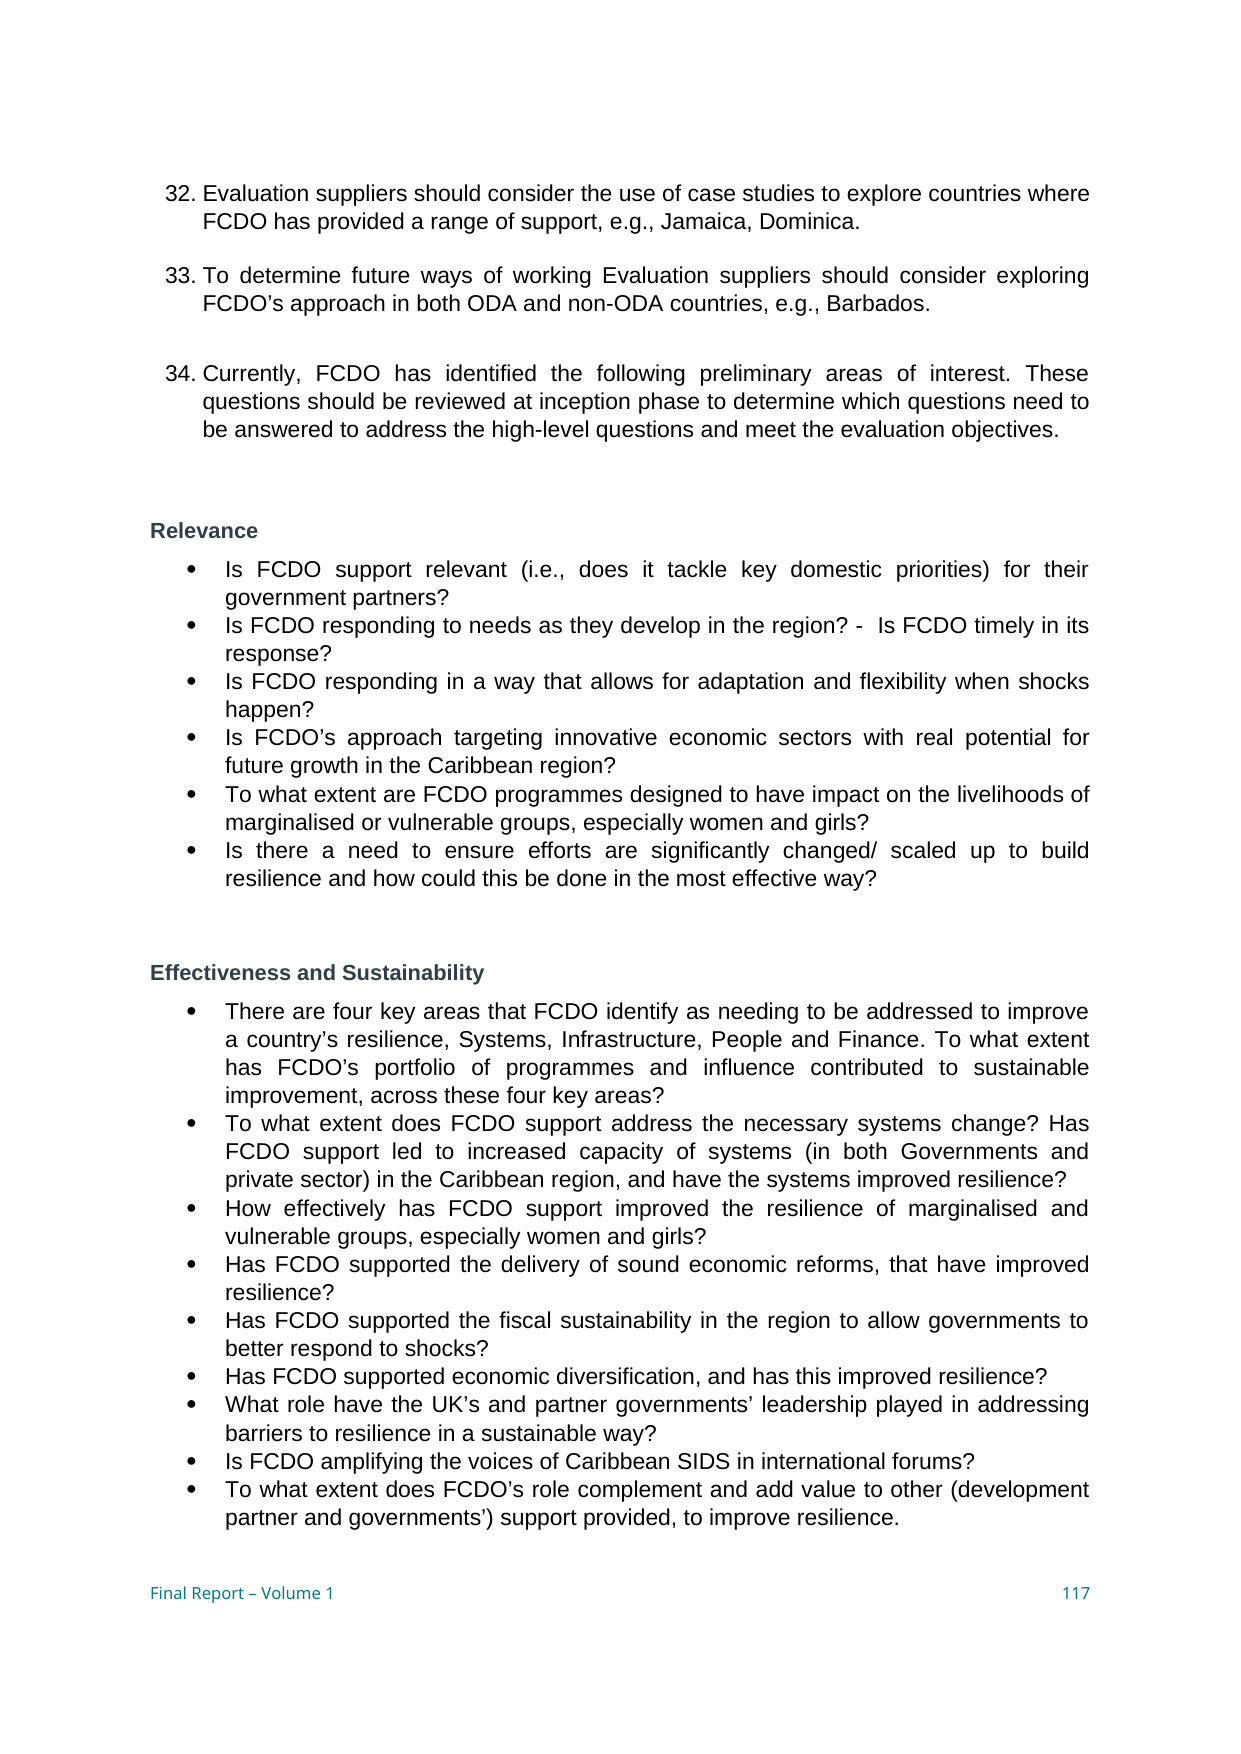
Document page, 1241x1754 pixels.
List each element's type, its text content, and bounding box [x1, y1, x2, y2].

list Has FCDO supported the delivery of sound economic reforms, that have improved resilience? [187, 1251, 1090, 1305]
list Is there a need to ensure efforts are significantly changed/ scaled up to build resilience and how could this be done in the most effective way? [187, 837, 1090, 891]
list Evaluation suppliers should consider the use of case studies to explore countries where FCDO has provided a range of support, e.g., Jamaica, Dominica. [165, 179, 1090, 234]
list To what extent does FCDO’s role complement and add value to other (development partner and governments’) support provided, to improve resilience. [187, 1476, 1090, 1530]
list What role have the UK’s and partner governments’ leadership played in addressing barriers to resilience in a sustainable way? [187, 1391, 1090, 1446]
list Is FCDO responding to needs as they develop in the region? - Is FCDO timely in its response? [187, 612, 1090, 666]
list How effectively has FCDO support improved the resilience of marginalised and vulnerable groups, especially women and girls? [187, 1194, 1090, 1249]
list Has FCDO supported the fiscal sustainability in the region to allow governments to better respond to shocks? [187, 1307, 1090, 1362]
text Relevance [150, 518, 1090, 543]
list Is FCDO support relevant (i.e., does it tackle key domestic priorities) for their government partners? [187, 556, 1090, 610]
list Is FCDO amplifying the voices of Caribbean SIDS in international forums? [187, 1448, 1090, 1474]
list Is FCDO’s approach targeting innovative economic sectors with real potential for future growth in the Caribbean region? [187, 724, 1090, 779]
list Is FCDO responding in a way that allows for adaptation and flexibility when shocks happen? [187, 668, 1090, 723]
list Has FCDO supported economic diversification, and has this improved resilience? [187, 1363, 1090, 1390]
list To what extent does FCDO support address the necessary systems change? Has FCDO support led to increased capacity of systems (in both Governments and private sector) in the Caribbean region, and have the systems improved resilience? [187, 1110, 1090, 1193]
list To determine future ways of working Evaluation suppliers should consider exploring FCDO’s approach in both ODA and non-ODA countries, e.g., Barbados. [165, 262, 1090, 317]
text Effectiveness and Sustainability [150, 960, 1090, 985]
list There are four key areas that FCDO identify as needing to be addressed to improve a country’s resilience, Systems, Infrastructure, People and Finance. To what extent has FCDO’s portfolio of programmes and influence contributed to sustainable improvement, across these four key areas? [187, 998, 1090, 1108]
list Currently, FCDO has identified the following preliminary areas of interest. These questions should be reviewed at inception phase to determine which questions need to be answered to address the high-level questions and meet the evaluation objectives. [165, 360, 1090, 443]
list To what extent are FCDO programmes designed to have impact on the livelihoods of marginalised or vulnerable groups, especially women and girls? [187, 781, 1090, 835]
